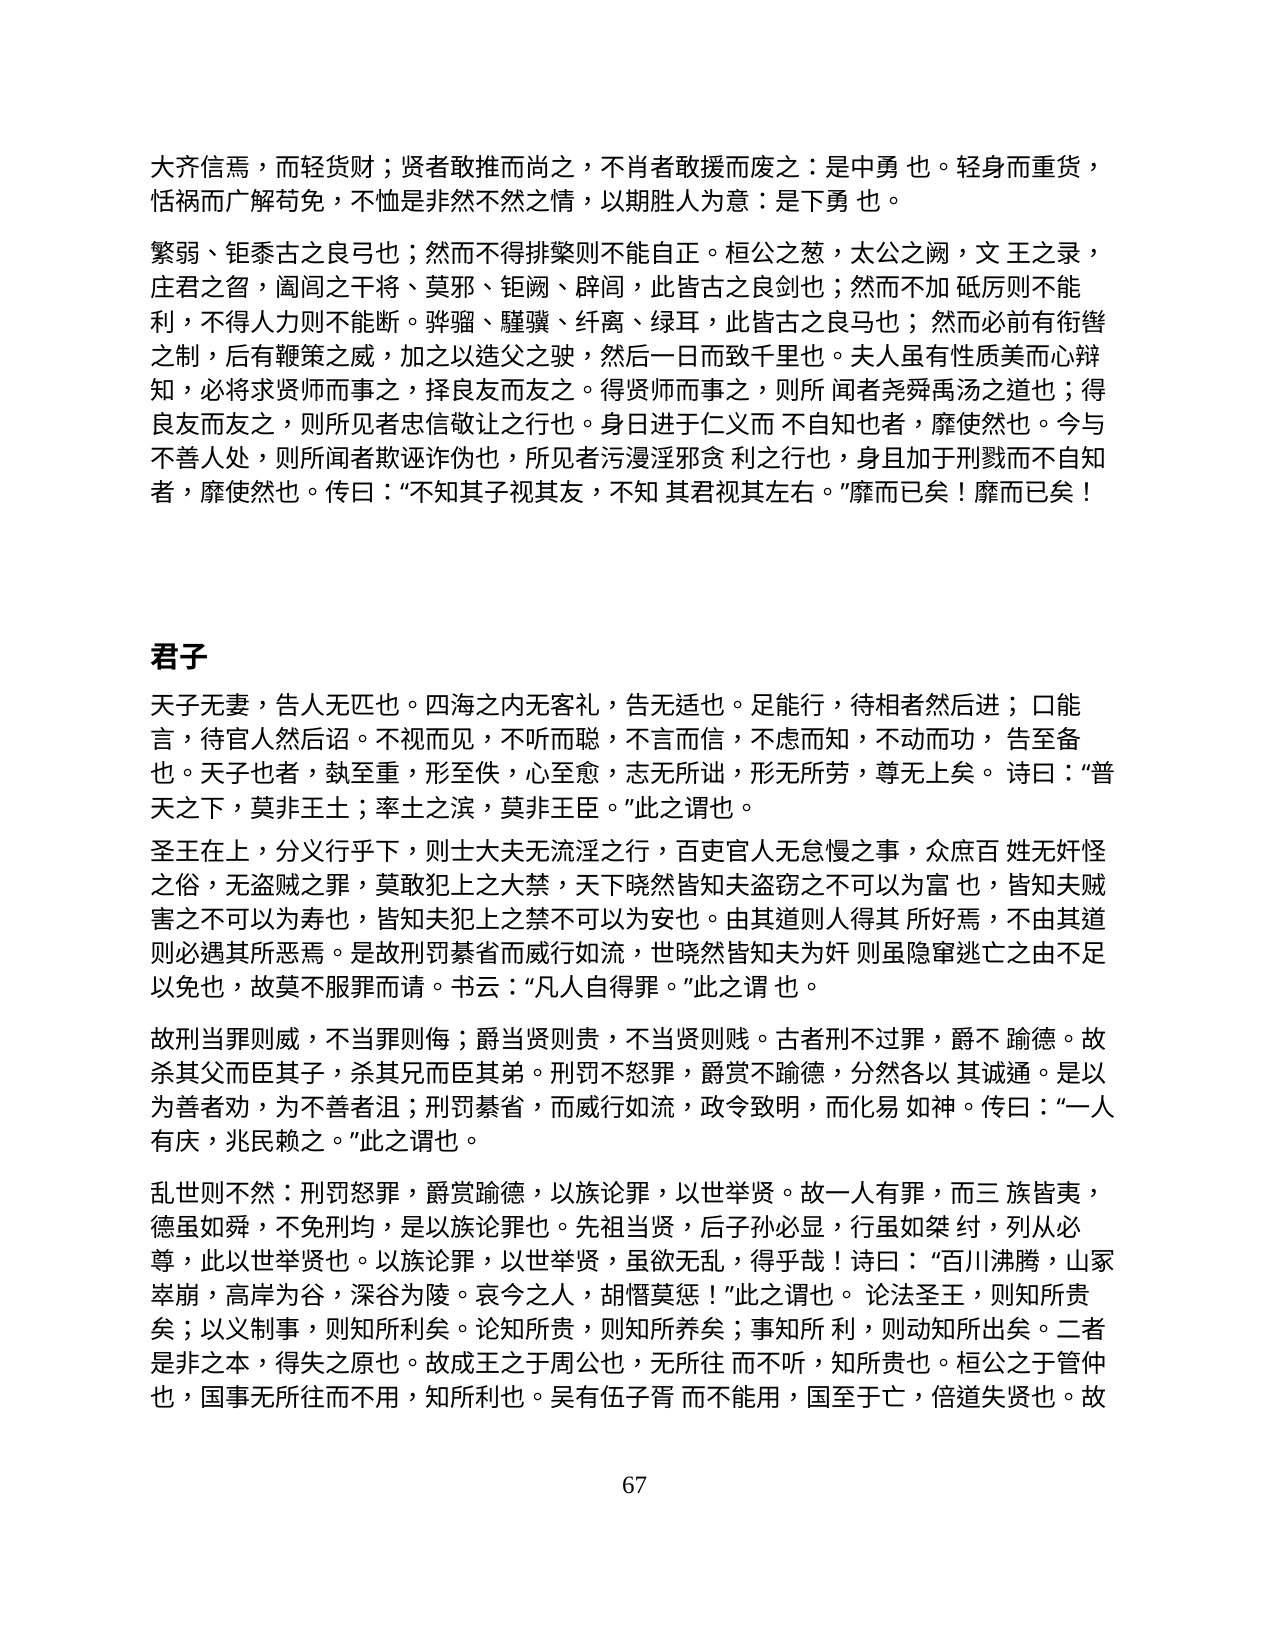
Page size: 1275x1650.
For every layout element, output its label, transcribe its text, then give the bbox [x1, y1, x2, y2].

subtitle 君子 [150, 636, 1125, 676]
text 圣王在上，分义行乎下，则士大夫无流淫之行，百吏官人无怠慢之事，众庶百 姓无奸怪之俗，无盗贼之罪，莫敢犯上之大禁，天下晓然皆知夫盗窃之不可以为富 也，皆知夫贼害之不可以为寿也，皆知夫犯上之禁不可以为安也。由其道则人得其 所好焉，不由其道则必遇其所恶焉。是故刑罚綦省而威行如流，世晓然皆知夫为奸 则虽隐窜逃亡之由不足以免也，故莫不服罪而请。书云：“凡人自得罪。”此之谓 也。 [150, 833, 1125, 1003]
text 乱世则不然：刑罚怒罪，爵赏踰德，以族论罪，以世举贤。故一人有罪，而三 族皆夷，德虽如舜，不免刑均，是以族论罪也。先祖当贤，后子孙必显，行虽如桀 纣，列从必尊，此以世举贤也。以族论罪，以世举贤，虽欲无乱，得乎哉！诗曰： “百川沸腾，山冢崒崩，高岸为谷，深谷为陵。哀今之人，胡憯莫惩！”此之谓也。 论法圣王，则知所贵矣；以义制事，则知所利矣。论知所贵，则知所养矣；事知所 利，则动知所出矣。二者是非之本，得失之原也。故成王之于周公也，无所往 而不听，知所贵也。桓公之于管仲也，国事无所往而不用，知所利也。吴有伍子胥 而不能用，国至于亡，倍道失贤也。故 [150, 1176, 1125, 1414]
text 繁弱、钜黍古之良弓也；然而不得排檠则不能自正。桓公之葱，太公之阙，文 王之录，庄君之曶，阖闾之干将、莫邪、钜阙、辟闾，此皆古之良剑也；然而不加 砥厉则不能利，不得人力则不能断。骅骝、騹骥、纤离、绿耳，此皆古之良马也； 然而必前有衔辔之制，后有鞭策之威，加之以造父之驶，然后一日而致千里也。夫人虽有性质美而心辩知，必将求贤师而事之，择良友而友之。得贤师而事之，则所 闻者尧舜禹汤之道也；得良友而友之，则所见者忠信敬让之行也。身日进于仁义而 不自知也者，靡使然也。今与不善人处，则所闻者欺诬诈伪也，所见者污漫淫邪贪 利之行也，身且加于刑戮而不自知者，靡使然也。传曰：“不知其子视其友，不知 其君视其左右。”靡而已矣！靡而已矣！ [150, 236, 1125, 508]
text 大齐信焉，而轻货财；贤者敢推而尚之，不肖者敢援而废之：是中勇 也。轻身而重货，恬祸而广解苟免，不恤是非然不然之情，以期胜人为意：是下勇 也。 [150, 150, 1125, 218]
text 故刑当罪则威，不当罪则侮；爵当贤则贵，不当贤则贱。古者刑不过罪，爵不 踰德。故杀其父而臣其子，杀其兄而臣其弟。刑罚不怒罪，爵赏不踰德，分然各以 其诚通。是以为善者劝，为不善者沮；刑罚綦省，而威行如流，政令致明，而化易 如神。传曰：“一人有庆，兆民赖之。”此之谓也。 [150, 1021, 1125, 1158]
text 天子无妻，告人无匹也。四海之内无客礼，告无适也。足能行，待相者然后进； 口能言，待官人然后诏。不视而见，不听而聪，不言而信，不虑而知，不动而功， 告至备也。天子也者，埶至重，形至佚，心至愈，志无所诎，形无所劳，尊无上矣。 诗曰：“普天之下，莫非王土；率土之滨，莫非王臣。”此之谓也。 [150, 688, 1125, 824]
